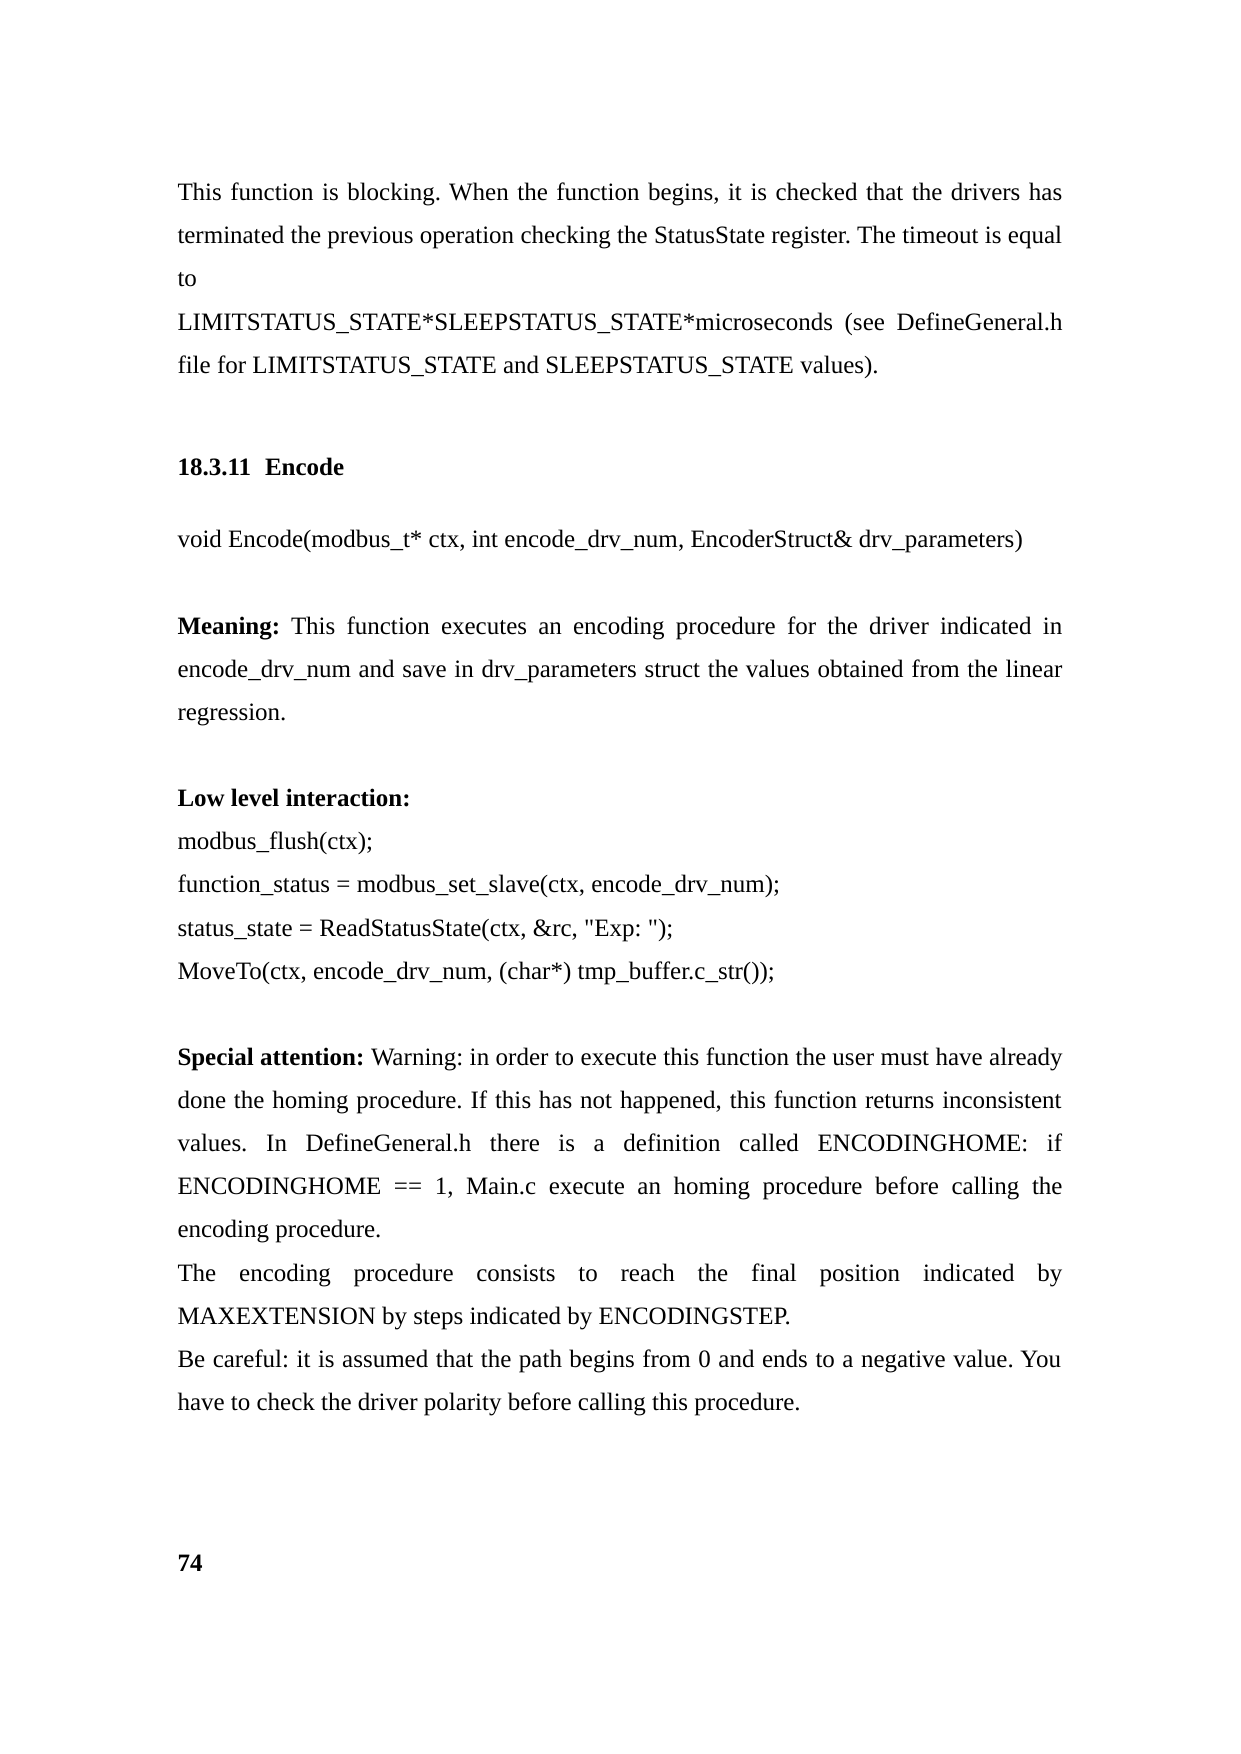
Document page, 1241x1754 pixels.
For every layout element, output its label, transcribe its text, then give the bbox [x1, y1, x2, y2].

subtitle Encode [177, 452, 1063, 481]
text function_status = modbus_set_slave(ctx, encode_drv_num); [177, 869, 1063, 898]
text modbus_flush(ctx); [177, 826, 1063, 855]
text Special attention: Warning: in order to execute this function the user must have already done the homing procedure. If this has not happened, this function returns inconsistent values. In DefineGeneral.h there is a definition called ENCODINGHOME: if ENCODINGHOME == 1, Main.c execute an homing procedure before calling the encoding procedure. [177, 1042, 1063, 1243]
text void Encode(modbus_t* ctx, int encode_drv_num, EncoderStruct& drv_parameters) [177, 524, 1063, 553]
text The encoding procedure consists to reach the final position indicated by MAXEXTENSION by steps indicated by ENCODINGSTEP. [177, 1258, 1063, 1329]
text This function is blocking. When the function begins, it is checked that the drivers has terminated the previous operation checking the StatusState register. The timeout is equal to [177, 177, 1063, 292]
text LIMITSTATUS_STATE*SLEEPSTATUS_STATE*microseconds (see DefineGeneral.h file for LIMITSTATUS_STATE and SLEEPSTATUS_STATE values). [177, 307, 1063, 378]
text Be careful: it is assumed that the path begins from 0 and ends to a negative value. You have to check the driver polarity before calling this procedure. [177, 1344, 1063, 1416]
text Low level interaction: [177, 783, 1063, 812]
text status_state = ReadStatusState(ctx, &rc, "Exp: "); [177, 913, 1063, 941]
text MoveTo(ctx, encode_drv_num, (char*) tmp_buffer.c_str()); [177, 956, 1063, 984]
text Meaning: This function executes an encoding procedure for the driver indicated in encode_drv_num and save in drv_parameters struct the values obtained from the linear regression. [177, 611, 1063, 726]
